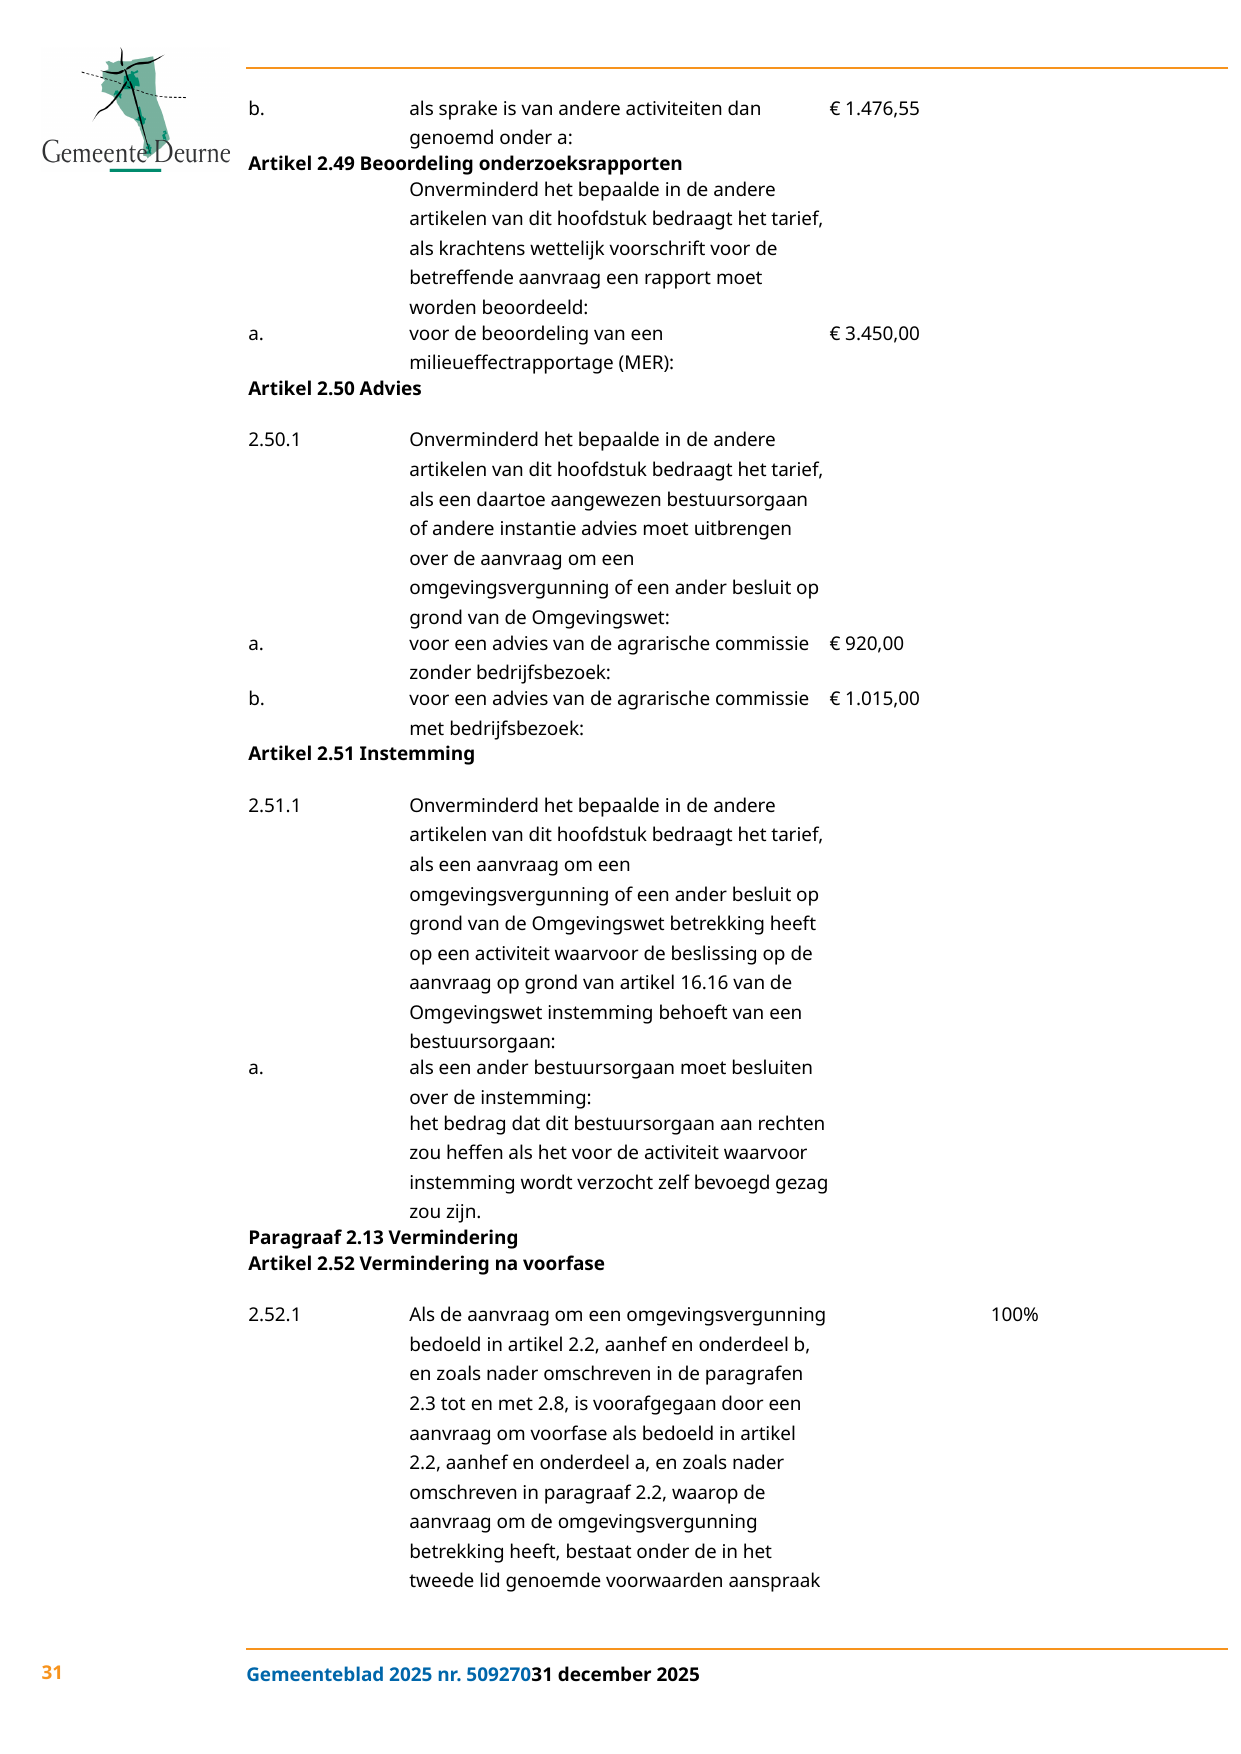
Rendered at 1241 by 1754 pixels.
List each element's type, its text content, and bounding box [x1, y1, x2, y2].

table_cell [991, 401, 1152, 427]
table_cell [829, 1054, 991, 1110]
table_cell [829, 1110, 991, 1224]
table_cell [248, 1110, 409, 1224]
table_cell Onverminderd het bepaalde in de andere artikelen van dit hoofdstuk bedraagt het tarief, als een daartoe aangewezen bestuursorgaan of andere instantie advies moet uitbrengen over de aanvraag om een omgevingsvergunning of een ander besluit op grond van de Omgevingswet: [409, 427, 829, 630]
table_cell a. [248, 320, 409, 375]
table_cell [991, 320, 1152, 375]
table_cell [991, 792, 1152, 1054]
table_cell voor een advies van de agrarische commissie zonder bedrijfsbezoek: [409, 630, 829, 685]
table_cell [829, 1301, 991, 1593]
picture [41, 47, 231, 172]
table_cell [991, 685, 1152, 741]
table_cell Artikel 2.50 Advies [248, 375, 991, 401]
table_cell voor de beoordeling van een milieueffectrapportage (MER): [409, 320, 829, 375]
table_cell [991, 427, 1152, 630]
table_cell € 3.450,00 [829, 320, 991, 375]
table_cell [248, 401, 409, 427]
table_cell [829, 1276, 991, 1301]
table_cell het bedrag dat dit bestuursorgaan aan rechten zou heffen als het voor de activiteit waarvoor instemming wordt verzocht zelf bevoegd gezag zou zijn. [409, 1110, 829, 1224]
table_cell voor een advies van de agrarische commissie met bedrijfsbezoek: [409, 685, 829, 741]
table_cell Artikel 2.49 Beoordeling onderzoeksrapporten [248, 150, 991, 176]
table_cell Onverminderd het bepaalde in de andere artikelen van dit hoofdstuk bedraagt het tarief, als krachtens wettelijk voorschrift voor de betreffende aanvraag een rapport moet worden beoordeeld: [409, 176, 829, 320]
table_cell als sprake is van andere activiteiten dan genoemd onder a: [409, 95, 829, 150]
table_cell [829, 176, 991, 320]
table_cell als een ander bestuursorgaan moet besluiten over de instemming: [409, 1054, 829, 1110]
table_cell [991, 95, 1152, 150]
table_cell 100% [991, 1301, 1152, 1593]
table_cell [409, 766, 829, 792]
table_cell [248, 176, 409, 320]
table_cell [248, 1276, 409, 1301]
table_cell 2.52.1 [248, 1301, 409, 1593]
table_cell b. [248, 95, 409, 150]
table_cell Onverminderd het bepaalde in de andere artikelen van dit hoofdstuk bedraagt het tarief, als een aanvraag om een omgevingsvergunning of een ander besluit op grond van de Omgevingswet betrekking heeft op een activiteit waarvoor de beslissing op de aanvraag op grond van artikel 16.16 van de Omgevingswet instemming behoeft van een bestuursorgaan: [409, 792, 829, 1054]
table_cell Artikel 2.51 Instemming [248, 741, 991, 766]
table_cell a. [248, 1054, 409, 1110]
table_cell Paragraaf 2.13 Vermindering [248, 1224, 1152, 1250]
table_cell [829, 427, 991, 630]
table_cell [991, 1054, 1152, 1110]
table_cell Als de aanvraag om een omgevingsvergunning bedoeld in artikel 2.2, aanhef en onderdeel b, en zoals nader omschreven in de paragrafen 2.3 tot en met 2.8, is voorafgegaan door een aanvraag om voorfase als bedoeld in artikel 2.2, aanhef en onderdeel a, en zoals nader omschreven in paragraaf 2.2, waarop de aanvraag om de omgevingsvergunning betrekking heeft, bestaat onder de in het tweede lid genoemde voorwaarden aanspraak [409, 1301, 829, 1593]
table_cell € 920,00 [829, 630, 991, 685]
table_cell [991, 766, 1152, 792]
table_cell [991, 630, 1152, 685]
table_cell [409, 1276, 829, 1301]
table_cell 2.51.1 [248, 792, 409, 1054]
table_cell [409, 401, 829, 427]
table_cell Artikel 2.52 Vermindering na voorfase [248, 1250, 991, 1276]
table_cell a. [248, 630, 409, 685]
table_cell [991, 1276, 1152, 1301]
table_cell b. [248, 685, 409, 741]
table_cell [829, 401, 991, 427]
table_cell [248, 766, 409, 792]
table_cell [991, 1110, 1152, 1224]
table_cell [829, 766, 991, 792]
table_cell € 1.015,00 [829, 685, 991, 741]
table_cell € 1.476,55 [829, 95, 991, 150]
table_cell [991, 176, 1152, 320]
table_cell [829, 792, 991, 1054]
table_cell 2.50.1 [248, 427, 409, 630]
